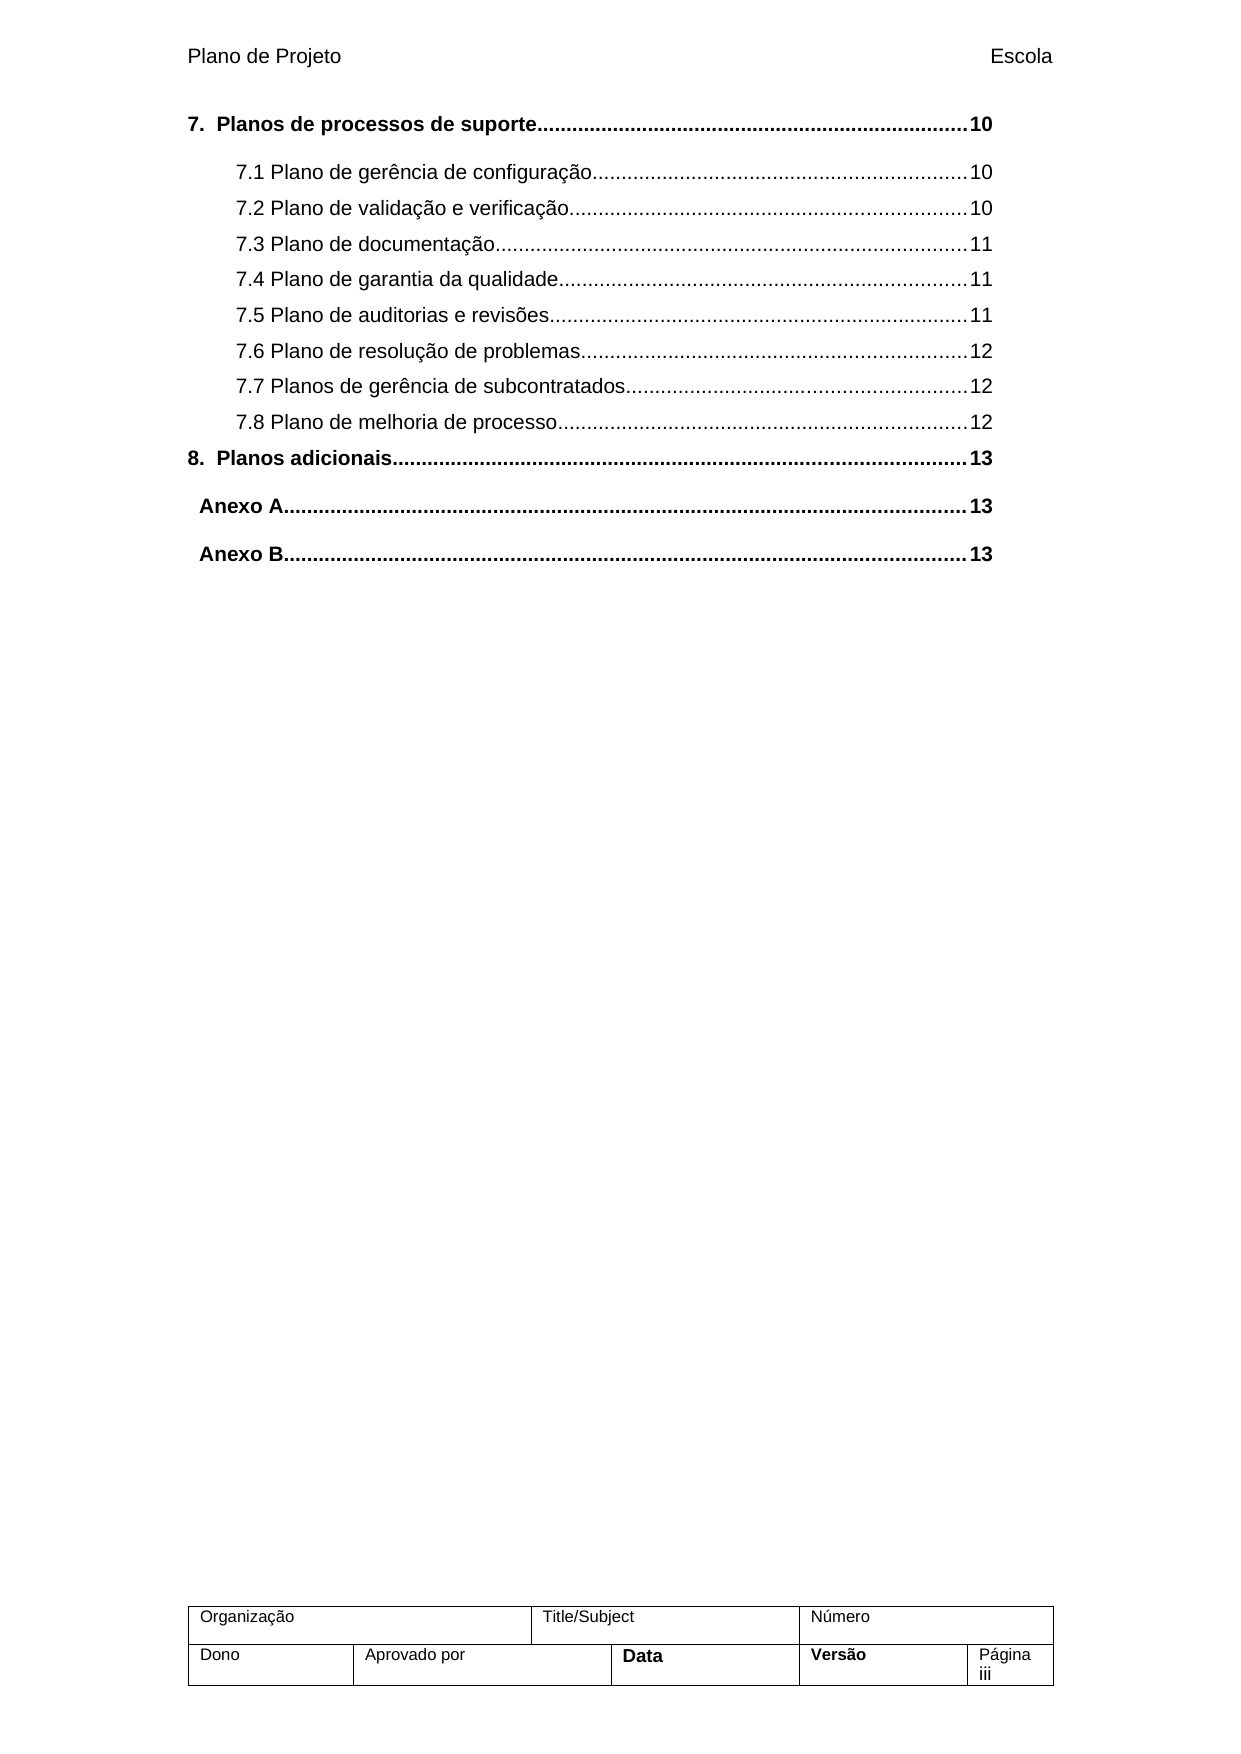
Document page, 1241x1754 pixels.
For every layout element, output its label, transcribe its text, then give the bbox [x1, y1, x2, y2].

text Anexo B 13 [187, 543, 993, 566]
text 7.7 Planos de gerência de subcontratados 12 [236, 375, 993, 398]
text 7.2 Plano de validação e verificação 10 [236, 196, 993, 220]
text 7.3 Plano de documentação 11 [236, 232, 993, 255]
text 7.5 Plano de auditorias e revisões 11 [236, 304, 993, 327]
text 7. Planos de processos de suporte 10 [187, 112, 993, 136]
text 7.8 Plano de melhoria de processo 12 [236, 411, 993, 434]
text Anexo A 13 [187, 495, 993, 518]
text 7.6 Plano de resolução de problemas 12 [236, 339, 993, 363]
text 8. Planos adicionais 13 [187, 447, 993, 470]
text 7.4 Plano de garantia da qualidade 11 [236, 268, 993, 291]
text 7.1 Plano de gerência de configuração 10 [236, 161, 993, 184]
